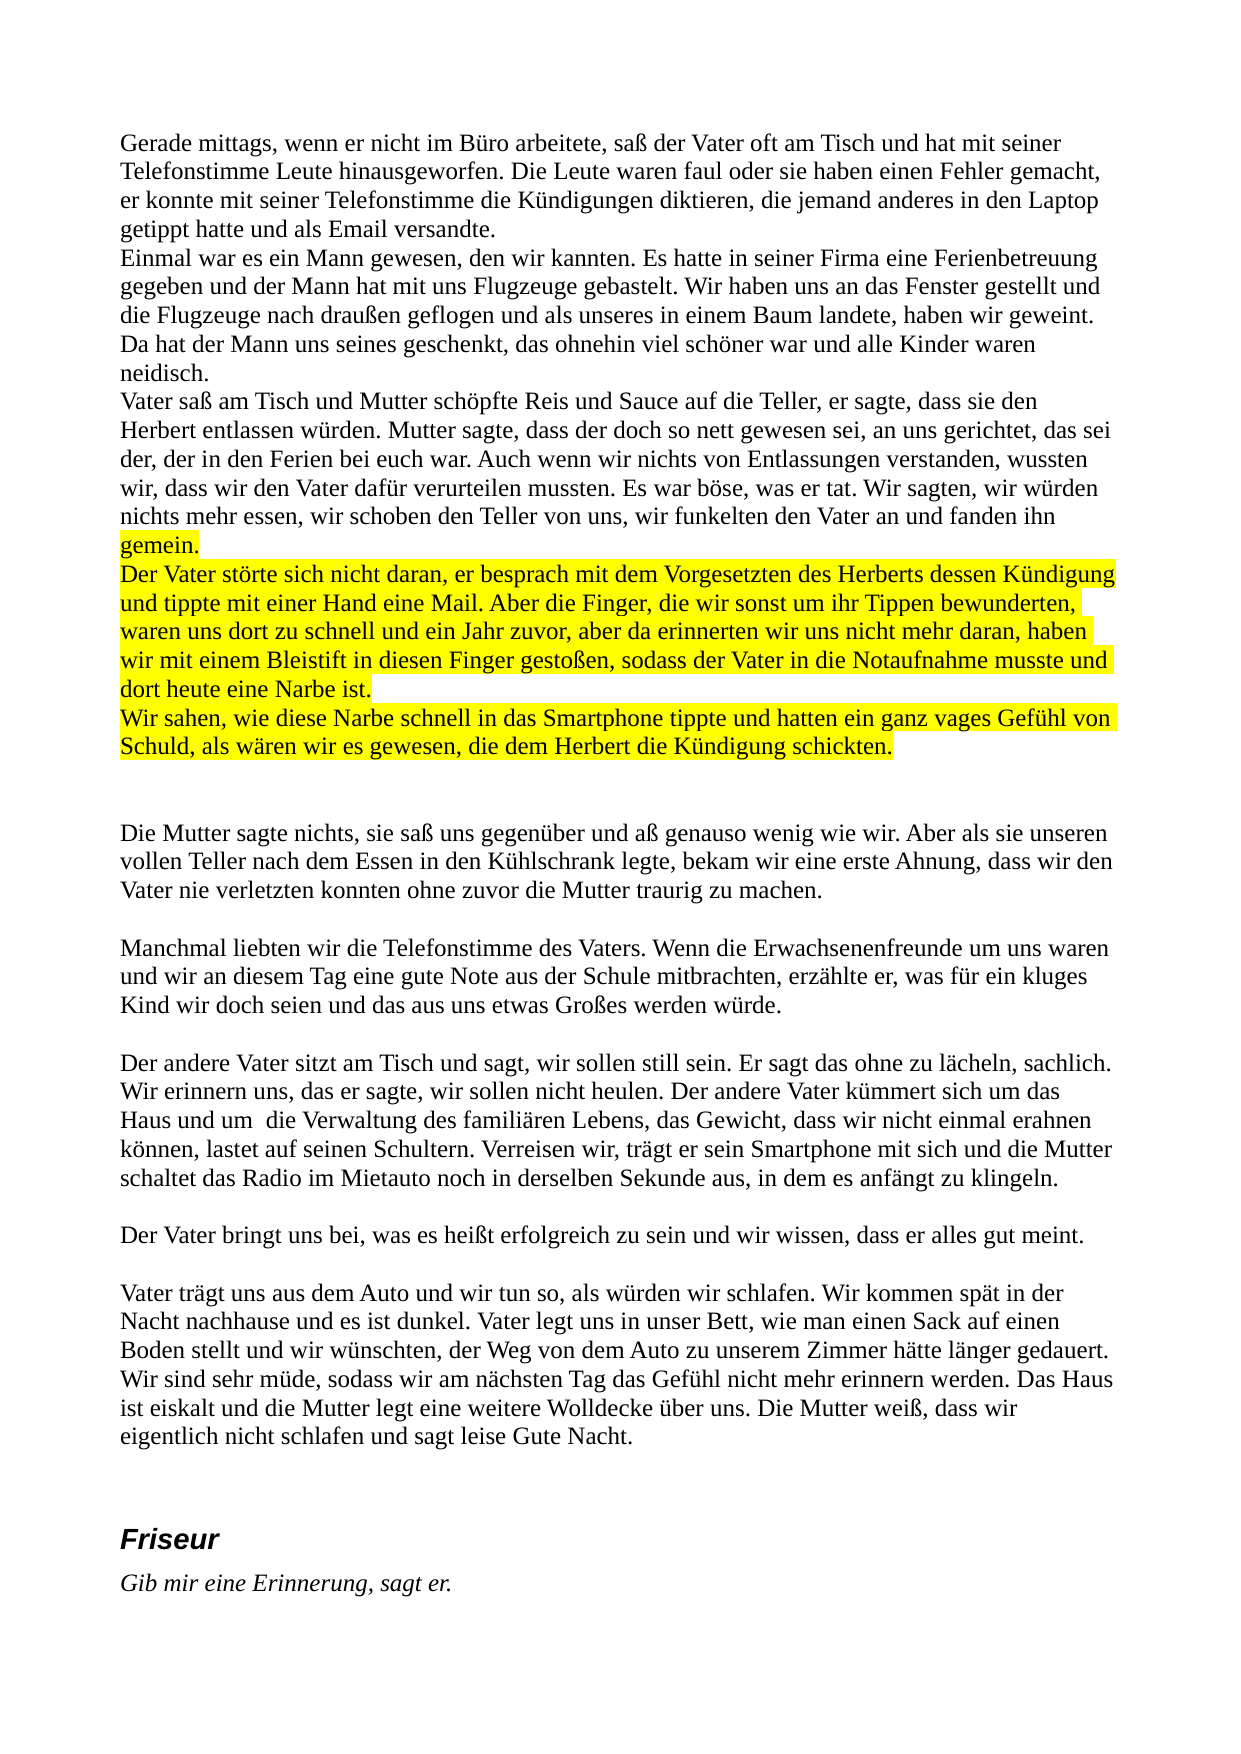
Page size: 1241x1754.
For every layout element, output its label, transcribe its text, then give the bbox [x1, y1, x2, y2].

text Vater trägt uns aus dem Auto und wir tun so, als würden wir schlafen. Wir kommen spät in der Nacht nachhause und es ist dunkel. Vater legt uns in unser Bett, wie man einen Sack auf einen Boden stellt und wir wünschten, der Weg von dem Auto zu unserem Zimmer hätte länger gedauert. Wir sind sehr müde, sodass wir am nächsten Tag das Gefühl nicht mehr erinnern werden. Das Haus ist eiskalt und die Mutter legt eine weitere Wolldecke über uns. Die Mutter weiß, dass wir eigentlich nicht schlafen und sagt leise Gute Nacht. [120, 1278, 1117, 1450]
text Der Vater bringt uns bei, was es heißt erfolgreich zu sein und wir wissen, dass er alles gut meint. [120, 1220, 1117, 1249]
text Manchmal liebten wir die Telefonstimme des Vaters. Wenn die Erwachsenenfreunde um uns waren und wir an diesem Tag eine gute Note aus der Schule mitbrachten, erzählte er, was für ein kluges Kind wir doch seien und das aus uns etwas Großes werden würde. [120, 933, 1117, 1019]
text Die Mutter sagte nichts, sie saß uns gegenüber und aß genauso wenig wie wir. Aber als sie unseren vollen Teller nach dem Essen in den Kühlschrank legte, bekam wir eine erste Ahnung, dass wir den Vater nie verletzten konnten ohne zuvor die Mutter traurig zu machen. [120, 818, 1117, 904]
text Einmal war es ein Mann gewesen, den wir kannten. Es hatte in seiner Firma eine Ferienbetreuung gegeben und der Mann hat mit uns Flugzeuge gebastelt. Wir haben uns an das Fenster gestellt und die Flugzeuge nach draußen geflogen und als unseres in einem Baum landete, haben wir geweint. Da hat der Mann uns seines geschenkt, das ohnehin viel schöner war und alle Kinder waren neidisch. [120, 243, 1117, 386]
text Gerade mittags, wenn er nicht im Büro arbeitete, saß der Vater oft am Tisch und hat mit seiner Telefonstimme Leute hinausgeworfen. Die Leute waren faul oder sie haben einen Fehler gemacht, er konnte mit seiner Telefonstimme die Kündigungen diktieren, die jemand anderes in den Laptop getippt hatte und als Email versandte. [120, 128, 1117, 243]
text Gib mir eine Erinnerung, sagt er. [120, 1568, 1117, 1597]
text Wir sahen, wie diese Narbe schnell in das Smartphone tippte und hatten ein ganz vages Gefühl von Schuld, als wären wir es gewesen, die dem Herbert die Kündigung schickten. [120, 703, 1117, 760]
text Der andere Vater sitzt am Tisch und sagt, wir sollen still sein. Er sagt das ohne zu lächeln, sachlich. Wir erinnern uns, das er sagte, wir sollen nicht heulen. Der andere Vater kümmert sich um das Haus und um die Verwaltung des familiären Lebens, das Gewicht, dass wir nicht einmal erahnen können, lastet auf seinen Schultern. Verreisen wir, trägt er sein Smartphone mit sich und die Mutter schaltet das Radio im Mietauto noch in derselben Sekunde aus, in dem es anfängt zu klingeln. [120, 1048, 1117, 1191]
text Der Vater störte sich nicht daran, er besprach mit dem Vorgesetzten des Herberts dessen Kündigung und tippte mit einer Hand eine Mail. Aber die Finger, die wir sonst um ihr Tippen bewunderten, waren uns dort zu schnell und ein Jahr zuvor, aber da erinnerten wir uns nicht mehr daran, haben wir mit einem Bleistift in diesen Finger gestoßen, sodass der Vater in die Notaufnahme musste und dort heute eine Narbe ist. [120, 559, 1117, 703]
subtitle Friseur [120, 1522, 1117, 1556]
text Vater saß am Tisch und Mutter schöpfte Reis und Sauce auf die Teller, er sagte, dass sie den Herbert entlassen würden. Mutter sagte, dass der doch so nett gewesen sei, an uns gerichtet, das sei der, der in den Ferien bei euch war. Auch wenn wir nichts von Entlassungen verstanden, wussten wir, dass wir den Vater dafür verurteilen mussten. Es war böse, was er tat. Wir sagten, wir würden nichts mehr essen, wir schoben den Teller von uns, wir funkelten den Vater an und fanden ihn gemein. [120, 386, 1117, 559]
